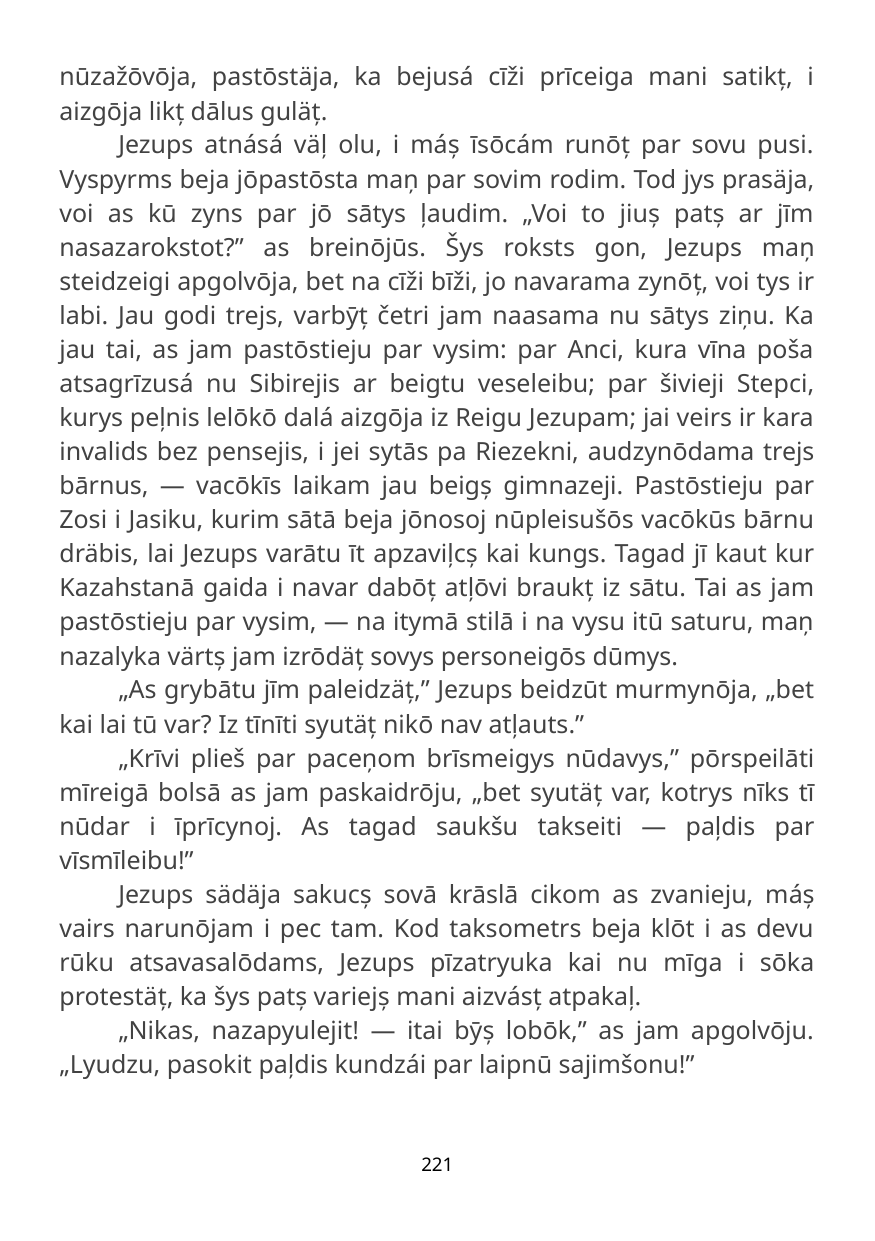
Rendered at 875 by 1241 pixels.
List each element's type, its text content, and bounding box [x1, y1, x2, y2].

text „Nikas, nazapyulejit! — itai bȳș lobōk,” as jam apgolvōju. „Lyudzu, pasokit paļdis kundzái par laipnū sajimšonu!” [59, 1013, 815, 1081]
text Jezups sädäja sakucș sovā krāslā cikom as zvanieju, máș vairs narunōjam i pec tam. Kod taksometrs beja klōt i as devu rūku atsavasalōdams, Jezups pīzatryuka kai nu mīga i sōka protestäț, ka šys patș variejș mani aizvásț atpakaļ. [59, 877, 815, 1013]
text „As grybātu jīm paleidzäț,” Jezups beidzūt murmynōja, „bet kai lai tū var? Iz tīnīti syutäț nikō nav atļauts.” [59, 672, 815, 740]
text „Krīvi plieš par paceņom brīsmeigys nūdavys,” pōrspeilāti mīreigā bolsā as jam paskaidrōju, „bet syutäț var, kotrys nīks tī nūdar i īprīcynoj. As tagad saukšu takseiti — paļdis par vīsmīleibu!” [59, 740, 815, 877]
text nūzažōvōja, pastōstäja, ka bejusá cīži prīceiga mani satikț, i aizgōja likț dālus guläț. [59, 59, 815, 127]
text Jezups atnásá väļ olu, i máș īsōcám runōț par sovu pusi. Vyspyrms beja jōpastōsta maņ par sovim rodim. Tod jys prasäja, voi as kū zyns par jō sātys ļaudim. „Voi to jiuș patș ar jīm nasazarokstot?” as breinōjūs. Šys roksts gon, Jezups maņ steidzeigi apgolvōja, bet na cīži bīži, jo navarama zynōț, voi tys ir labi. Jau godi trejs, varbȳț četri jam naasama nu sātys ziņu. Ka jau tai, as jam pastōstieju par vysim: par Anci, kura vīna poša atsagrīzusá nu Sibirejis ar beigtu veseleibu; par šivieji Stepci, kurys peļnis lelōkō dalá aizgōja iz Reigu Jezupam; jai veirs ir kara invalids bez pensejis, i jei sytās pa Riezekni, audzynōdama trejs bārnus, — vacōkīs laikam jau beigș gimnazeji. Pastōstieju par Zosi i Jasiku, kurim sātā beja jōnosoj nūpleisušōs vacōkūs bārnu dräbis, lai Jezups varātu īt apzaviļcș kai kungs. Tagad jī kaut kur Kazahstanā gaida i navar dabōț atļōvi braukț iz sātu. Tai as jam pastōstieju par vysim, — na itymā stilā i na vysu itū saturu, maņ nazalyka värtș jam izrōdäț sovys personeigōs dūmys. [59, 127, 815, 672]
